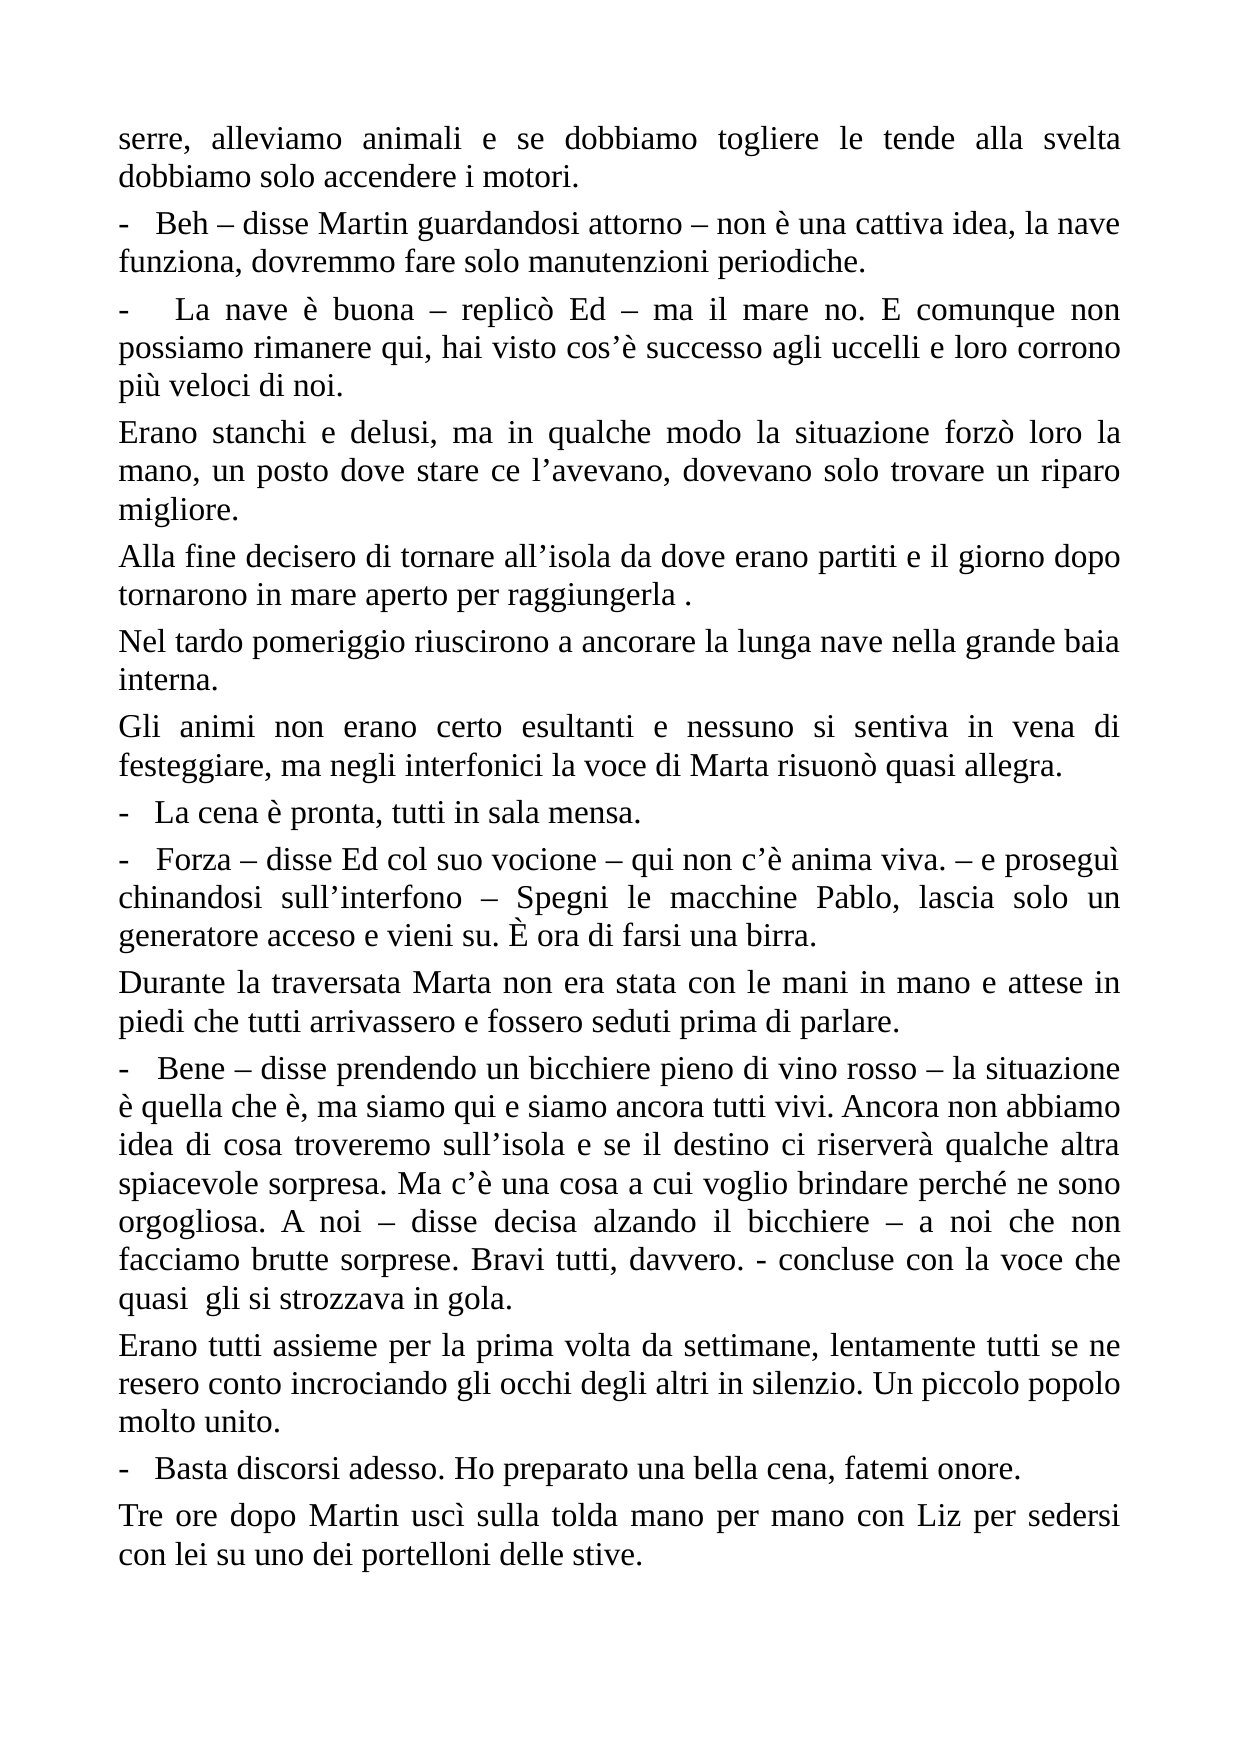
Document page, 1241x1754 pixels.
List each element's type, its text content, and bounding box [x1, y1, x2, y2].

text - Beh – disse Martin guardandosi attorno – non è una cattiva idea, la nave funziona, dovremmo fare solo manutenzioni periodiche. [118, 203, 1122, 280]
text Tre ore dopo Martin uscì sulla tolda mano per mano con Liz per sedersi con lei su uno dei portelloni delle stive. [118, 1496, 1122, 1572]
text Durante la traversata Marta non era stata con le mani in mano e attese in piedi che tutti arrivassero e fossero seduti prima di parlare. [118, 963, 1122, 1039]
text Erano tutti assieme per la prima volta da settimane, lentamente tutti se ne resero conto incrociando gli occhi degli altri in silenzio. Un piccolo popolo molto unito. [118, 1325, 1122, 1440]
text Nel tardo pomeriggio riuscirono a ancorare la lunga nave nella grande baia interna. [118, 621, 1122, 698]
text - La nave è buona – replicò Ed – ma il mare no. E comunque non possiamo rimanere qui, hai visto cos’è successo agli uccelli e loro corrono più veloci di noi. [118, 289, 1122, 404]
text Erano stanchi e delusi, ma in qualche modo la situazione forzò loro la mano, un posto dove stare ce l’avevano, dovevano solo trovare un riparo migliore. [118, 412, 1122, 527]
text - La cena è pronta, tutti in sala mensa. [118, 792, 1122, 830]
text Alla fine decisero di tornare all’isola da dove erano partiti e il giorno dopo tornarono in mare aperto per raggiungerla . [118, 536, 1122, 613]
text Gli animi non erano certo esultanti e nessuno si sentiva in vena di festeggiare, ma negli interfonici la voce di Marta risuonò quasi allegra. [118, 707, 1122, 783]
text - Basta discorsi adesso. Ho preparato una bella cena, fatemi onore. [118, 1448, 1122, 1487]
text - Bene – disse prendendo un bicchiere pieno di vino rosso – la situazione è quella che è, ma siamo qui e siamo ancora tutti vivi. Ancora non abbiamo idea di cosa troveremo sull’isola e se il destino ci riserverà qualche altra spiacevole sorpresa. Ma c’è una cosa a cui voglio brindare perché ne sono orgogliosa. A noi – disse decisa alzando il bicchiere – a noi che non facciamo brutte sorprese. Bravi tutti, davvero. - concluse con la voce che quasi gli si strozzava in gola. [118, 1048, 1122, 1316]
text - Forza – disse Ed col suo vocione – qui non c’è anima viva. – e proseguì chinandosi sull’interfono – Spegni le macchine Pablo, lascia solo un generatore acceso e vieni su. È ora di farsi una birra. [118, 839, 1122, 954]
text serre, alleviamo animali e se dobbiamo togliere le tende alla svelta dobbiamo solo accendere i motori. [118, 118, 1122, 195]
